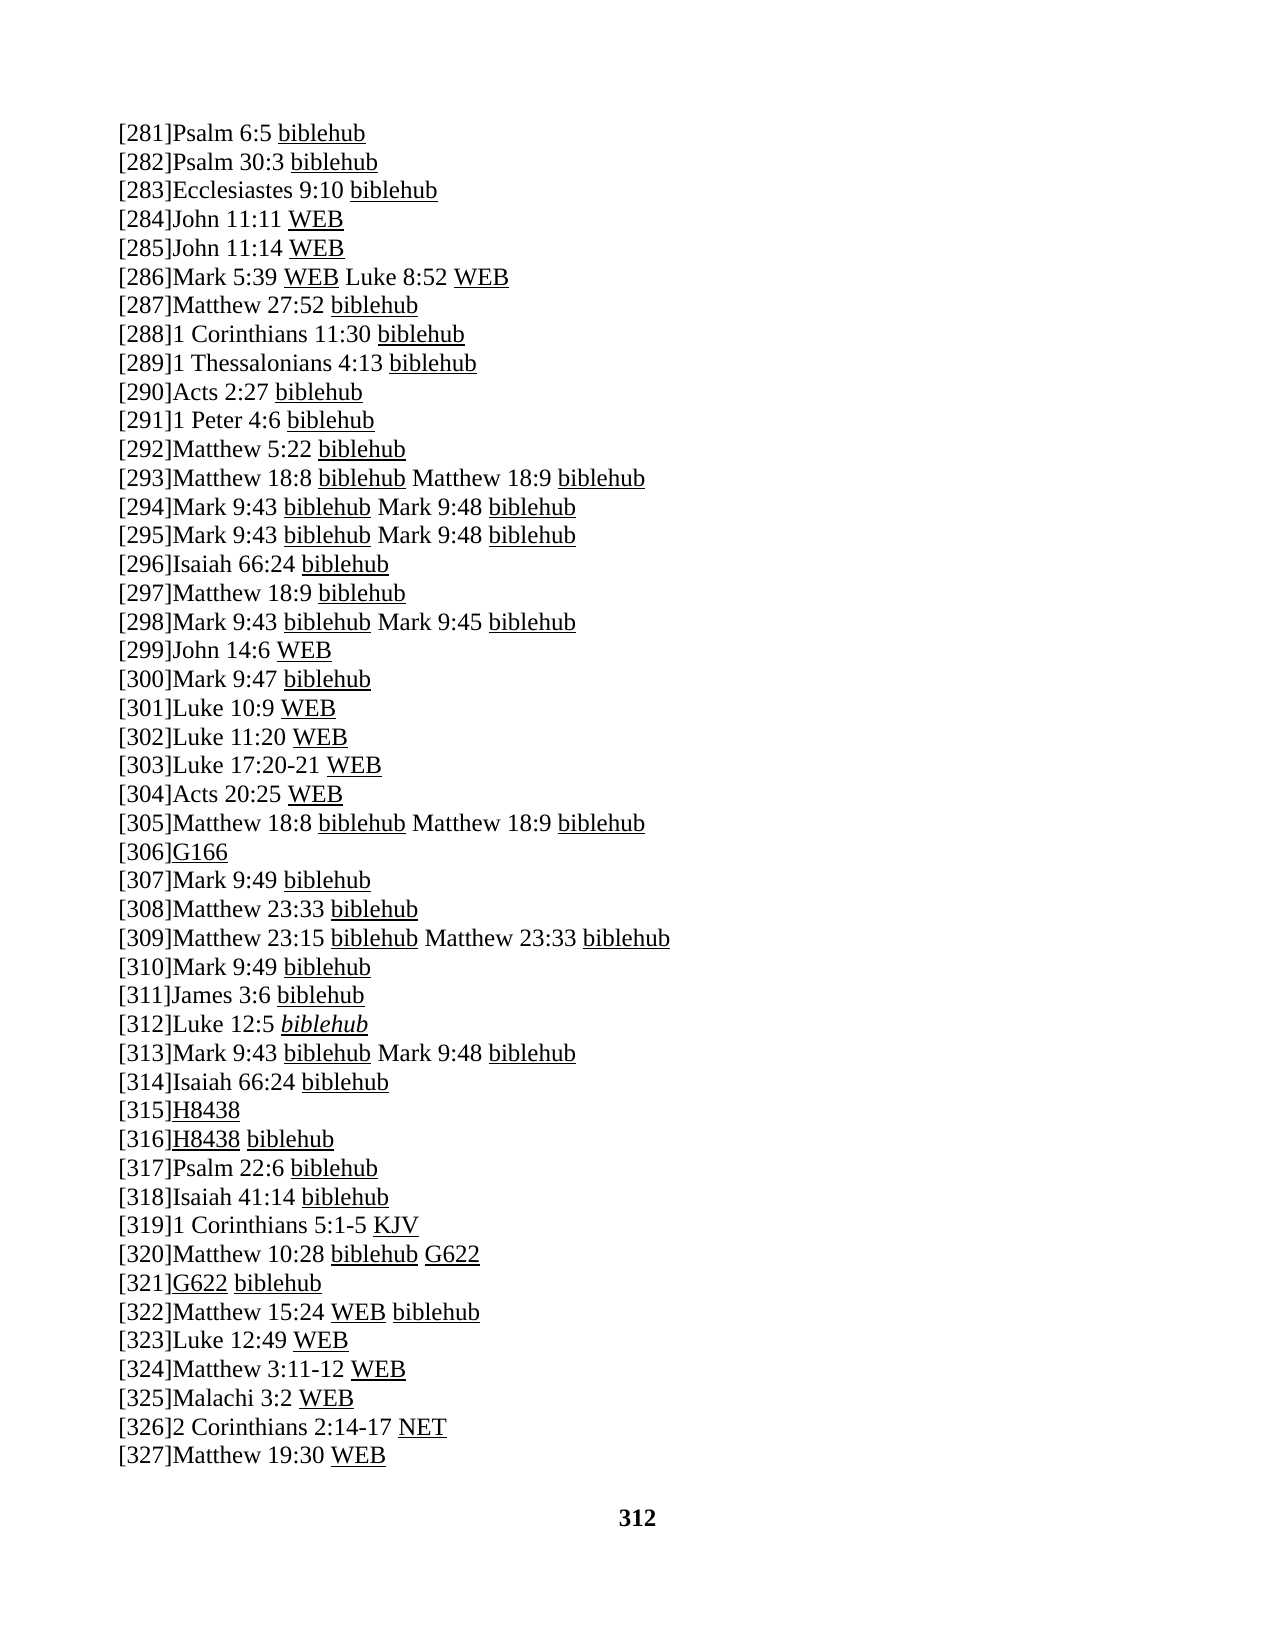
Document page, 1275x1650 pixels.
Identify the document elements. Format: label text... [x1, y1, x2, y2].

text G622 biblehub [118, 1268, 1157, 1297]
text James 3:6 biblehub [118, 981, 1157, 1009]
text 2 Corinthians 2:14-17 NET [118, 1412, 1157, 1441]
text John 11:11 WEB [118, 204, 1157, 233]
text Matthew 19:30 WEB [118, 1441, 1157, 1469]
text Matthew 10:28 biblehub G622 [118, 1239, 1157, 1268]
text H8438 [118, 1096, 1157, 1124]
text Ecclesiastes 9:10 biblehub [118, 176, 1157, 204]
text Isaiah 41:14 biblehub [118, 1182, 1157, 1211]
text Mark 9:49 biblehub [118, 952, 1157, 981]
text Matthew 3:11-12 WEB [118, 1354, 1157, 1383]
text Acts 2:27 biblehub [118, 377, 1157, 406]
text Matthew 18:8 biblehub Matthew 18:9 biblehub [118, 463, 1157, 492]
text Matthew 15:24 WEB biblehub [118, 1297, 1157, 1326]
text G166 [118, 837, 1157, 866]
text Mark 9:43 biblehub Mark 9:48 biblehub [118, 521, 1157, 549]
text Matthew 18:8 biblehub Matthew 18:9 biblehub [118, 808, 1157, 837]
text 1 Thessalonians 4:13 biblehub [118, 348, 1157, 377]
text Mark 5:39 WEB Luke 8:52 WEB [118, 262, 1157, 291]
text John 14:6 WEB [118, 636, 1157, 664]
text Mark 9:43 biblehub Mark 9:48 biblehub [118, 492, 1157, 521]
text 1 Corinthians 11:30 biblehub [118, 319, 1157, 348]
text Luke 17:20-21 WEB [118, 751, 1157, 779]
text Matthew 23:33 biblehub [118, 894, 1157, 923]
text Luke 12:49 WEB [118, 1326, 1157, 1354]
text H8438 biblehub [118, 1124, 1157, 1153]
text Psalm 22:6 biblehub [118, 1153, 1157, 1182]
text Luke 12:5 biblehub [118, 1009, 1157, 1038]
text Mark 9:43 biblehub Mark 9:45 biblehub [118, 607, 1157, 636]
text Psalm 6:5 biblehub [118, 118, 1157, 147]
text Matthew 27:52 biblehub [118, 291, 1157, 319]
text Isaiah 66:24 biblehub [118, 1067, 1157, 1096]
text Mark 9:43 biblehub Mark 9:48 biblehub [118, 1038, 1157, 1067]
text Luke 11:20 WEB [118, 722, 1157, 751]
text Matthew 5:22 biblehub [118, 434, 1157, 463]
text Mark 9:47 biblehub [118, 664, 1157, 693]
text Malachi 3:2 WEB [118, 1383, 1157, 1412]
text Matthew 18:9 biblehub [118, 578, 1157, 607]
text Matthew 23:15 biblehub Matthew 23:33 biblehub [118, 923, 1157, 952]
text 1 Peter 4:6 biblehub [118, 406, 1157, 434]
text John 11:14 WEB [118, 233, 1157, 262]
text 1 Corinthians 5:1-5 KJV [118, 1211, 1157, 1239]
text Luke 10:9 WEB [118, 693, 1157, 722]
text Isaiah 66:24 biblehub [118, 549, 1157, 578]
text Mark 9:49 biblehub [118, 866, 1157, 894]
text Acts 20:25 WEB [118, 779, 1157, 808]
text Psalm 30:3 biblehub [118, 147, 1157, 176]
